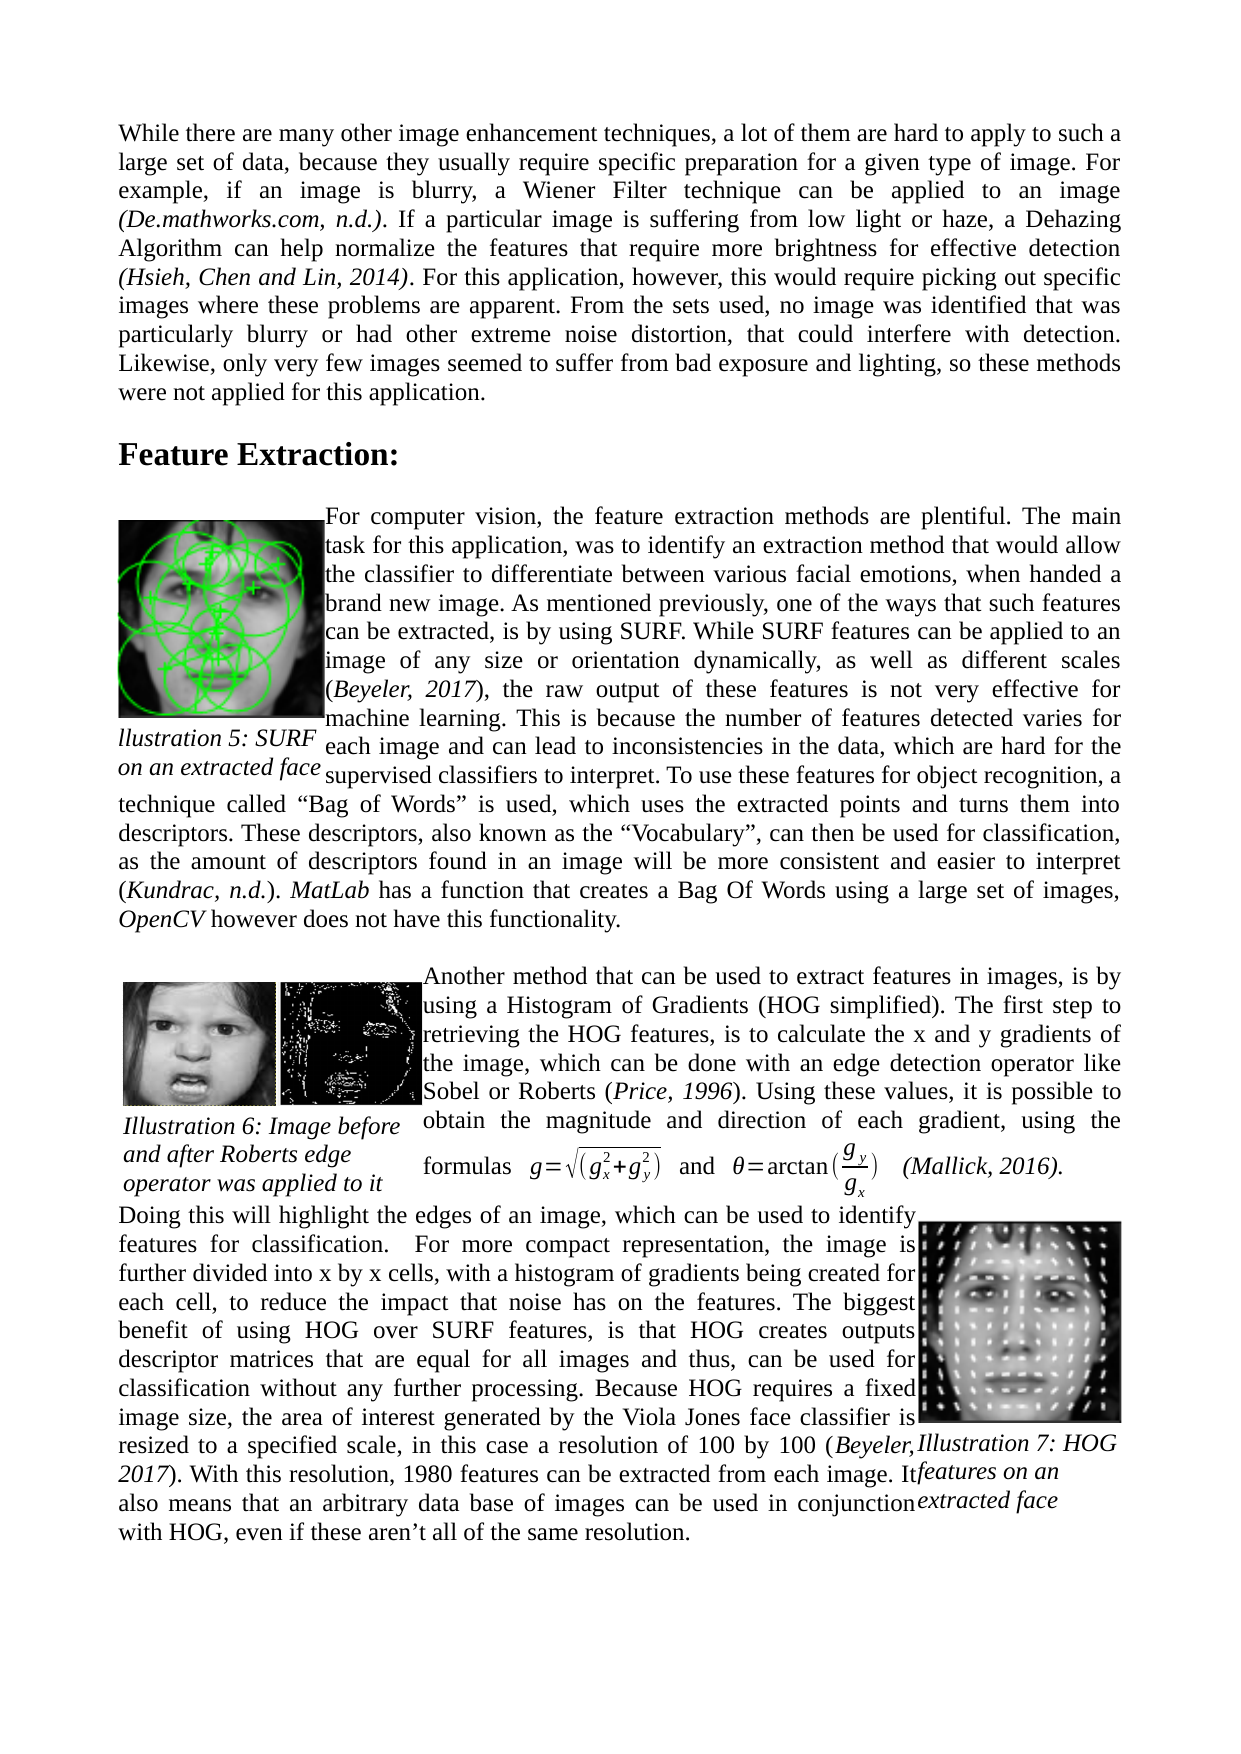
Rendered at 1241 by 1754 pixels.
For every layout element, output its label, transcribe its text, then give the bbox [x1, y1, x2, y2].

text While there are many other image enhancement techniques, a lot of them are hard to apply to such a large set of data, because they usually require specific preparation for a given type of image. For example, if an image is blurry, a Wiener Filter technique can be applied to an image (De.mathworks.com, n.d.). If a particular image is suffering from low light or haze, a Dehazing Algorithm can help normalize the features that require more brightness for effective detection (Hsieh, Chen and Lin, 2014). For this application, however, this would require picking out specific images where these problems are apparent. From the sets used, no image was identified that was particularly blurry or had other extreme noise distortion, that could interfere with detection. Likewise, only very few images seemed to suffer from bad exposure and lighting, so these methods were not applied for this application. [118, 118, 1122, 406]
picture [917, 1220, 1122, 1423]
text Another method that can be used to extract features in images, is by using a Histogram of Gradients (HOG simplified). The first step to retrieving the HOG features, is to calculate the x and y gradients of the image, which can be done with an edge detection operator like Sobel or Roberts (Price, 1996). Using these values, it is possible to obtain the magnitude and direction of each gradient, using the formulasand (Mallick, 2016). [118, 961, 1122, 1200]
text For computer vision, the feature extraction methods are plentiful. The main task for this application, was to identify an extraction method that would allow the classifier to differentiate between various facial emotions, when handed a brand new image. As mentioned previously, one of the ways that such features can be extracted, is by using SURF. While SURF features can be applied to an image of any size or orientation dynamically, as well as different scales (Beyeler, 2017), the raw output of these features is not very effective for machine learning. This is because the number of features detected varies for each image and can lead to inconsistencies in the data, which are hard for the supervised classifiers to interpret. To use these features for object recognition, a technique called “Bag of Words” is used, which uses the extracted points and turns them into descriptors. These descriptors, also known as the “Vocabulary”, can then be used for classification, as the amount of descriptors found in an image will be more consistent and easier to interpret (Kundrac, n.d.). MatLab has a function that creates a Bag Of Words using a large set of images, OpenCV however does not have this functionality. [118, 501, 1122, 933]
text llustration 5: SURF on an extracted face [118, 718, 325, 781]
picture [122, 982, 423, 1106]
text Feature Extraction: [118, 434, 1122, 473]
text Illustration 7: HOG features on an extracted face [917, 1423, 1121, 1514]
text Illustration 6: Image before and after Roberts edge operator was applied to it [123, 1106, 423, 1197]
picture [117, 520, 325, 718]
text Doing this will highlight the edges of an image, which can be used to identify features for classification. For more compact representation, the image is further divided into x by x cells, with a histogram of gradients being created for each cell, to reduce the impact that noise has on the features. The biggest benefit of using HOG over SURF features, is that HOG creates outputs descriptor matrices that are equal for all images and thus, can be used for classification without any further processing. Because HOG requires a fixed image size, the area of interest generated by the Viola Jones face classifier is resized to a specified scale, in this case a resolution of 100 by 100 (Beyeler, 2017). With this resolution, 1980 features can be extracted from each image. It also means that an arbitrary data base of images can be used in conjunction with HOG, even if these aren’t all of the same resolution. [118, 1200, 1122, 1545]
